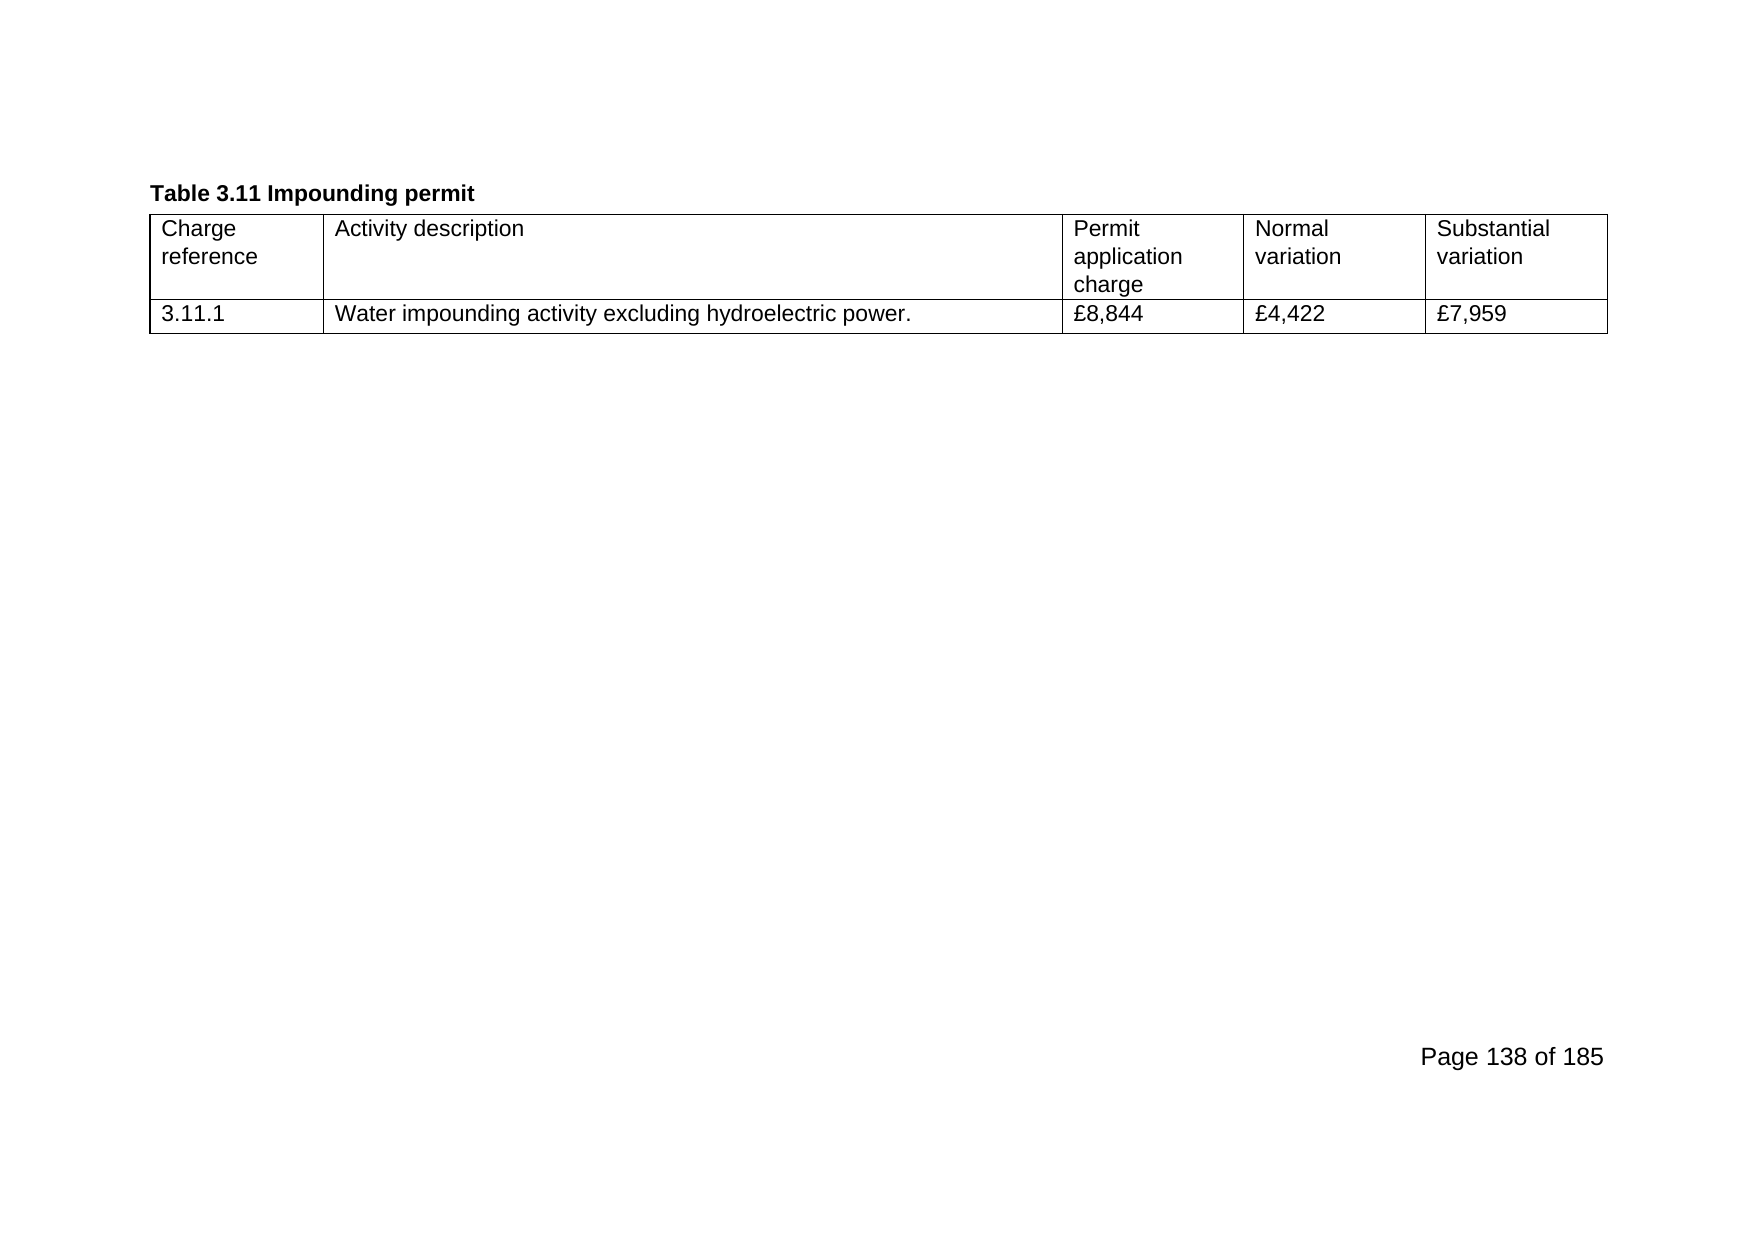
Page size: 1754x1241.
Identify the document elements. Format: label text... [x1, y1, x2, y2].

table_cell £8,844 [1063, 300, 1243, 333]
table_header Activity description [324, 215, 1062, 299]
table_cell Water impounding activity excluding hydroelectric power. [324, 300, 1062, 333]
table_header Permit application charge [1063, 215, 1243, 299]
table_cell £4,422 [1244, 300, 1425, 333]
table_header Normal variation [1244, 215, 1425, 299]
table_cell 3.11.1 [151, 300, 323, 333]
table_cell £7,959 [1426, 300, 1607, 333]
table_header Charge reference [151, 215, 323, 299]
table_header Substantial variation [1426, 215, 1607, 299]
subtitle Table 3.11 Impounding permit [150, 179, 1604, 206]
